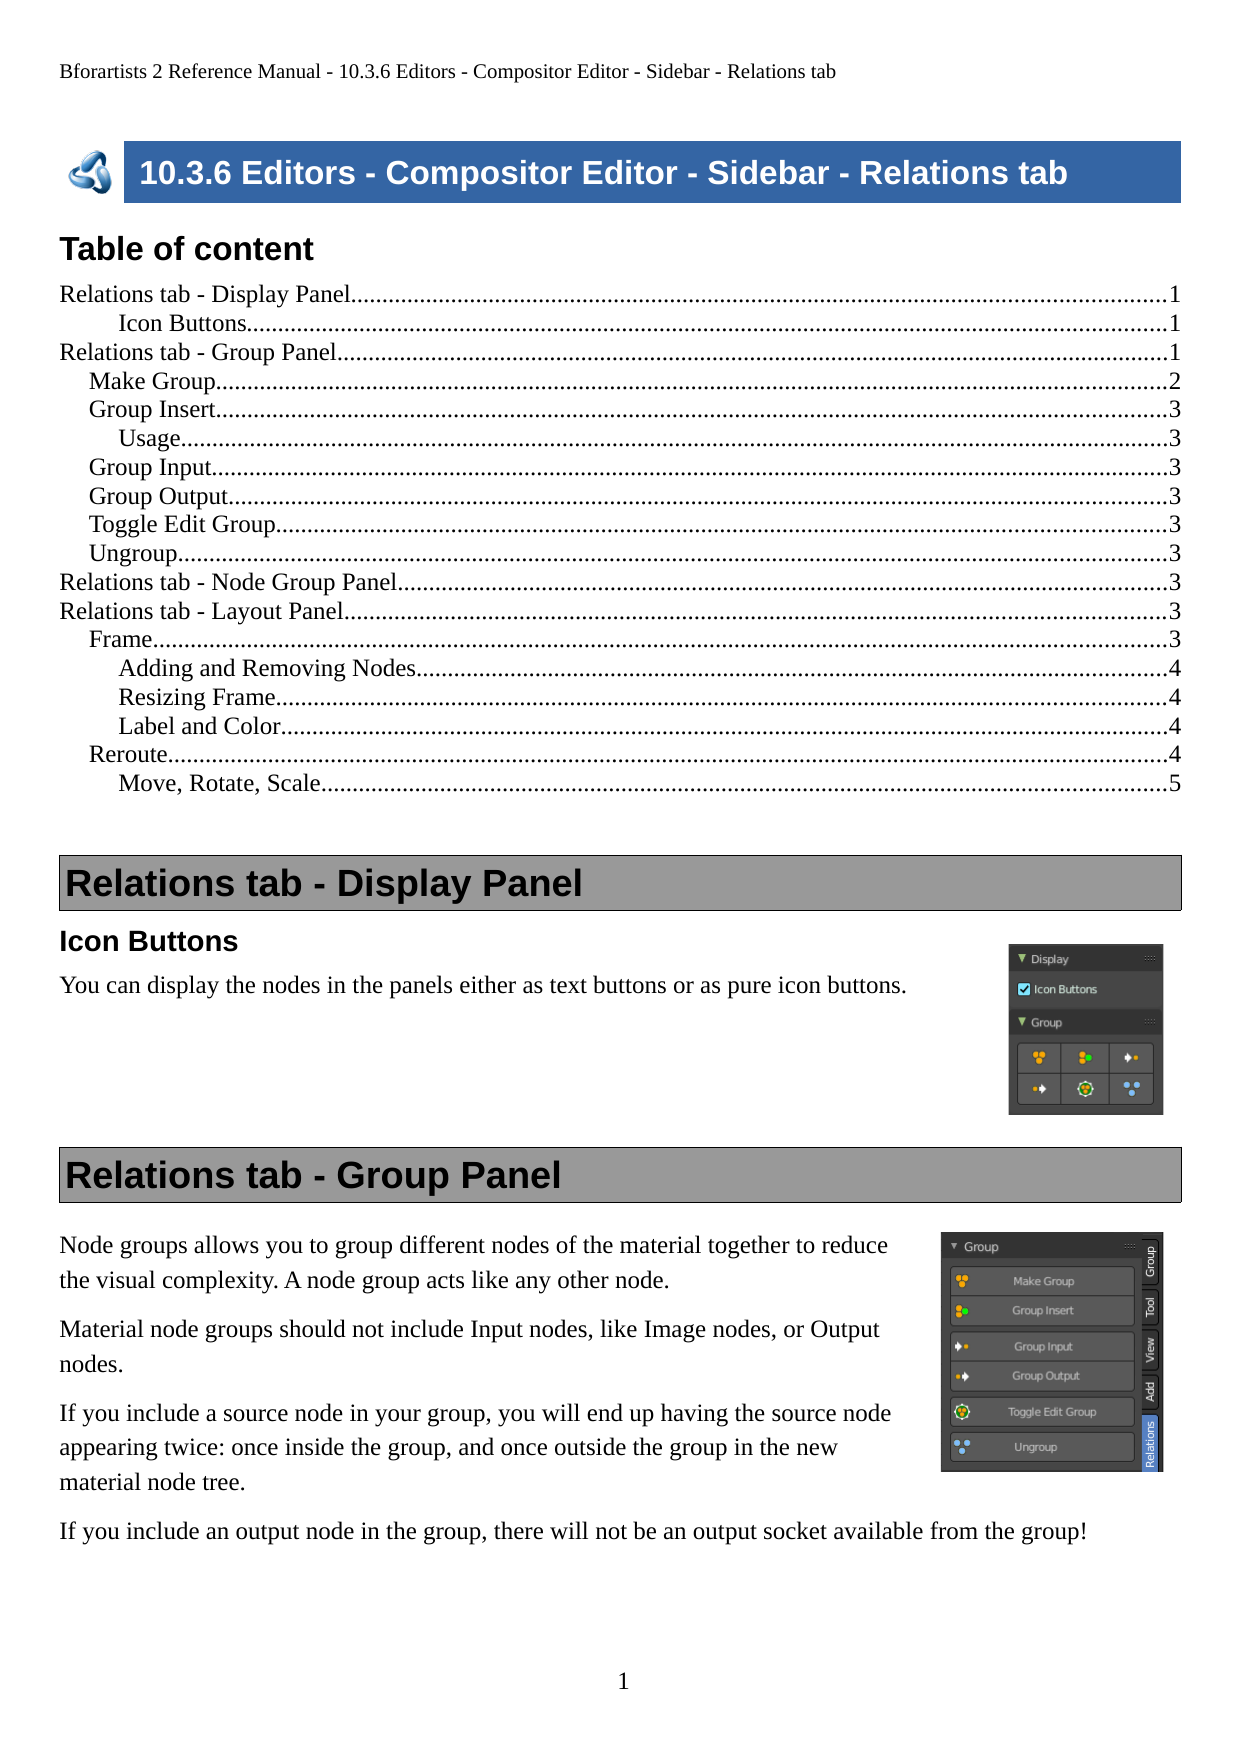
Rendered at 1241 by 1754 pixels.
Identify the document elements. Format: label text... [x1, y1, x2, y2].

subtitle Table of content [59, 228, 1181, 267]
text Usage 3 [118, 423, 1181, 452]
text You can display the nodes in the panels either as text buttons or as pure icon buttons. [59, 971, 1008, 999]
text Material node groups should not include Input nodes, like Image nodes, or Output nodes. [59, 1314, 940, 1377]
text Label and Color 4 [118, 711, 1181, 739]
text Relations tab - Layout Panel 3 [59, 596, 1181, 624]
text Relations tab - Node Group Panel 3 [59, 567, 1181, 596]
text Make Group 2 [88, 366, 1181, 394]
text Node groups allows you to group different nodes of the material together to reduce the visual complexity. A node group acts like any other node. [59, 1231, 1181, 1294]
table_header Relations tab - Group Panel [60, 1148, 1181, 1202]
text Toggle Edit Group 3 [88, 509, 1181, 538]
table_header 10.3.6 Editors - Compositor Editor - Sidebar - Relations tab [124, 141, 1181, 203]
subtitle Icon Buttons [59, 924, 1181, 958]
text Reroute 4 [88, 739, 1181, 768]
text Resizing Frame 4 [118, 682, 1181, 711]
picture [65, 147, 114, 197]
text Ungroup 3 [88, 538, 1181, 567]
table_header [59, 141, 124, 203]
picture [940, 1232, 1164, 1472]
text Relations tab - Display Panel 1 [59, 279, 1181, 308]
text Icon Buttons 1 [118, 308, 1181, 337]
text If you include a source node in your group, you will end up having the source node appearing twice: once inside the group, and once outside the group in the new material node tree. [59, 1398, 1181, 1495]
table_header Relations tab - Display Panel [60, 856, 1181, 910]
text If you include an output node in the group, there will not be an output socket available from the group! [59, 1516, 1181, 1544]
text Relations tab - Group Panel 1 [59, 337, 1181, 366]
picture [1008, 944, 1164, 1115]
text Frame 3 [88, 624, 1181, 653]
text Group Input 3 [88, 452, 1181, 481]
text Group Insert 3 [88, 394, 1181, 423]
text Move, Rotate, Scale 5 [118, 768, 1181, 797]
text Adding and Removing Nodes 4 [118, 653, 1181, 682]
text Group Output 3 [88, 481, 1181, 509]
